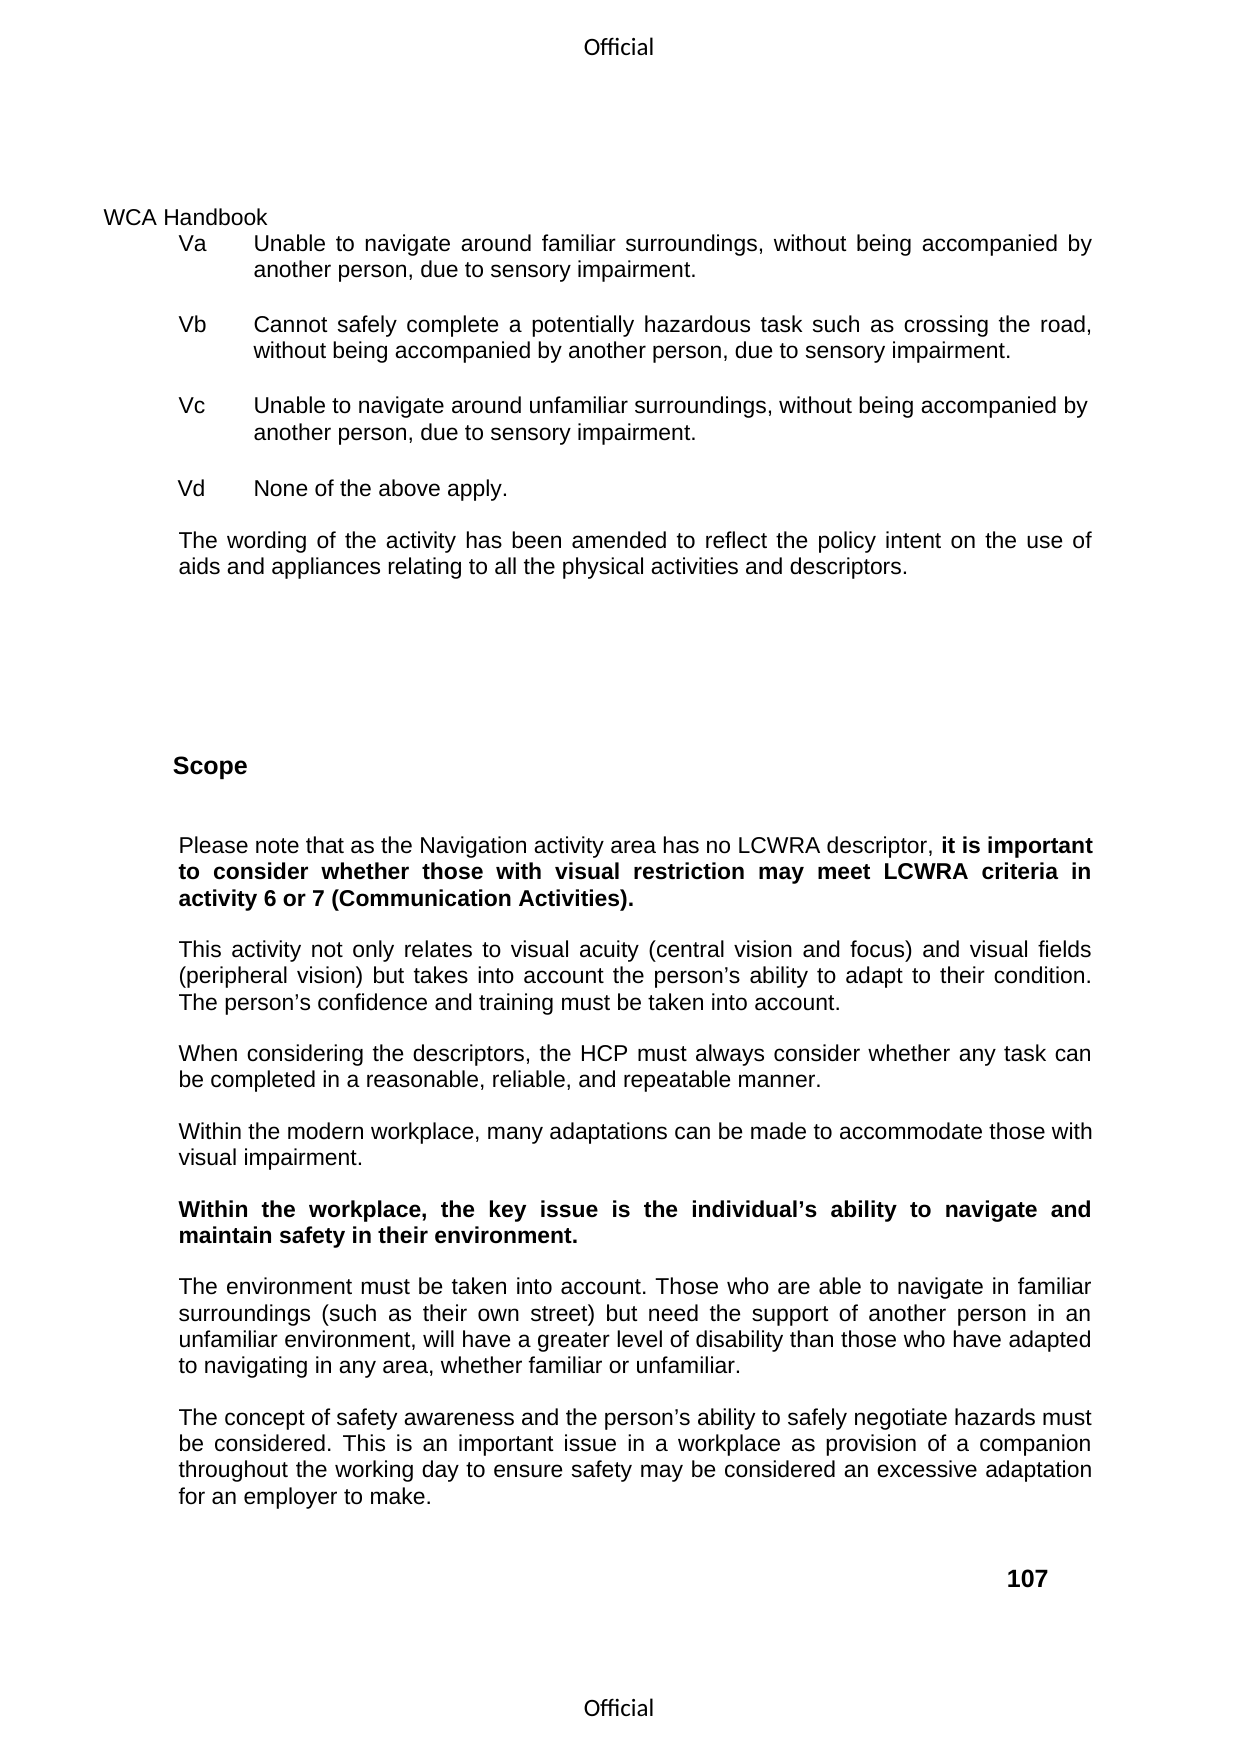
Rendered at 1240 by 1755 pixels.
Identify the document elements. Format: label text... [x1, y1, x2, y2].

text Please note that as the Navigation activity area has no LCWRA descriptor, it is important to consider whether those with visual restriction may meet LCWRA criteria in activity 6 or 7 (Communication Activities). [178, 832, 1093, 911]
text Within the modern workplace, many adaptations can be made to accommodate those with visual impairment. [178, 1118, 1093, 1171]
text Va Unable to navigate around familiar surroundings, without being accompanied by another person, due to sensory impairment. [178, 230, 1093, 283]
text The environment must be taken into account. Those who are able to navigate in familiar surroundings (such as their own street) but need the support of another person in an unfamiliar environment, will have a greater level of disability than those who have adapted to navigating in any area, whether familiar or unfamiliar. [178, 1273, 1093, 1379]
text Vb Cannot safely complete a potentially hazardous task such as crossing the road, without being accompanied by another person, due to sensory impairment. [178, 311, 1093, 364]
text Within the workplace, the key issue is the individual’s ability to navigate and maintain safety in their environment. [178, 1196, 1093, 1248]
text The wording of the activity has been amended to reflect the policy intent on the use of aids and appliances relating to all the physical activities and descriptors. [178, 527, 1093, 579]
text Vd None of the above apply. [103, 475, 1093, 502]
text Vc Unable to navigate around unfamiliar surroundings, without being accompanied by another person, due to sensory impairment. [178, 392, 1093, 445]
text Scope [103, 751, 1211, 780]
text The concept of safety awareness and the person’s ability to safely negotiate hazards must be considered. This is an important issue in a workplace as provision of a companion throughout the working day to ensure safety may be considered an excessive adaptation for an employer to make. [178, 1404, 1093, 1509]
text This activity not only relates to visual acuity (central vision and focus) and visual fields (peripheral vision) but takes into account the person’s ability to adapt to their condition. The person’s confidence and training must be taken into account. [178, 936, 1093, 1015]
text When considering the descriptors, the HCP must always consider whether any task can be completed in a reasonable, reliable, and repeatable manner. [178, 1040, 1093, 1093]
